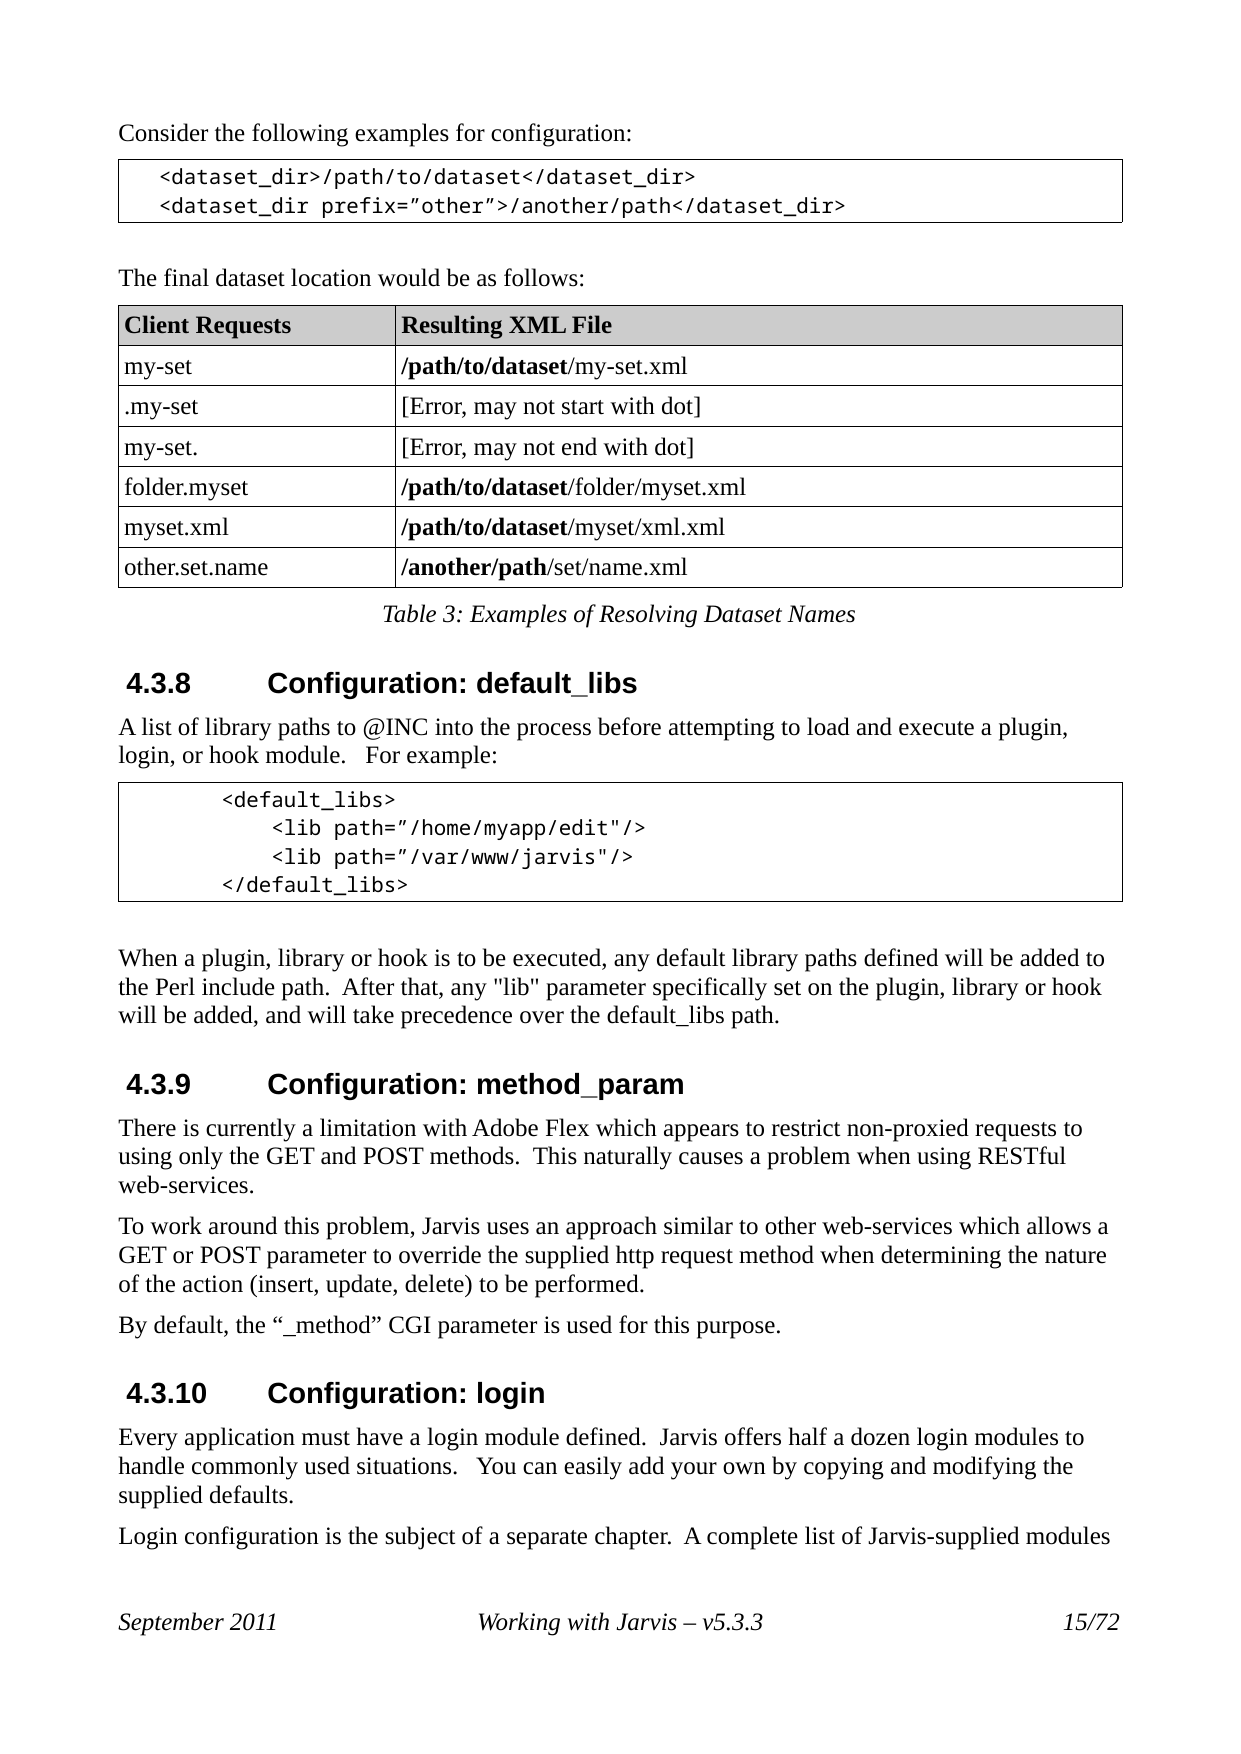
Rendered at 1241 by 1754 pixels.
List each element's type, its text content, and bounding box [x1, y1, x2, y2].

table_cell my-set [119, 346, 395, 385]
text Login configuration is the subject of a separate chapter. A complete list of Jarvis-supplied modules [118, 1521, 1122, 1550]
text <lib path=”/var/www/jarvis"/> [119, 839, 1122, 867]
text When a plugin, library or hook is to be executed, any default library paths defined will be added to the Perl include path. After that, any "lib" parameter specifically set on the plugin, library or hook will be added, and will take precedence over the default_libs path. [118, 943, 1122, 1029]
text There is currently a limitation with Adobe Flex which appears to restrict non-proxied requests to using only the GET and POST methods. This naturally causes a problem when using RESTful web-services. [118, 1113, 1122, 1199]
table_header Resulting XML File [396, 306, 1122, 345]
table_cell [Error, may not end with dot] [396, 427, 1122, 466]
table_cell other.set.name [119, 548, 395, 587]
text <default_libs> [119, 783, 1122, 810]
subtitle Configuration: default_libs [118, 666, 1122, 699]
table_cell /path/to/dataset/my-set.xml [396, 346, 1122, 385]
subtitle Configuration: login [118, 1376, 1122, 1410]
table_cell my-set. [119, 427, 395, 466]
text Consider the following examples for configuration: [118, 118, 1122, 147]
table_header Client Requests [119, 306, 395, 345]
text The final dataset location would be as follows: [118, 263, 1122, 292]
table_cell myset.xml [119, 507, 395, 547]
text Table 3: Examples of Resolving Dataset Names [118, 599, 1122, 628]
text A list of library paths to @INC into the process before attempting to load and execute a plugin, login, or hook module. For example: [118, 712, 1122, 769]
text By default, the “_method” CGI parameter is used for this purpose. [118, 1310, 1122, 1339]
text <dataset_dir>/path/to/dataset</dataset_dir> [119, 160, 1122, 188]
text Every application must have a login module defined. Jarvis offers half a dozen login modules to handle commonly used situations. You can easily add your own by copying and modifying the supplied defaults. [118, 1422, 1122, 1509]
subtitle Configuration: method_param [118, 1067, 1122, 1100]
table_cell .my-set [119, 386, 395, 426]
table_cell /another/path/set/name.xml [396, 548, 1122, 587]
table_cell folder.myset [119, 467, 395, 506]
text </default_libs> [119, 867, 1122, 901]
table_cell /path/to/dataset/myset/xml.xml [396, 507, 1122, 547]
table_cell /path/to/dataset/folder/myset.xml [396, 467, 1122, 506]
table_cell [Error, may not start with dot] [396, 386, 1122, 426]
text To work around this problem, Jarvis uses an approach similar to other web-services which allows a GET or POST parameter to override the supplied http request method when determining the nature of the action (insert, update, delete) to be performed. [118, 1211, 1122, 1298]
text <dataset_dir prefix=”other”>/another/path</dataset_dir> [119, 188, 1122, 222]
text <lib path=”/home/myapp/edit"/> [119, 810, 1122, 839]
